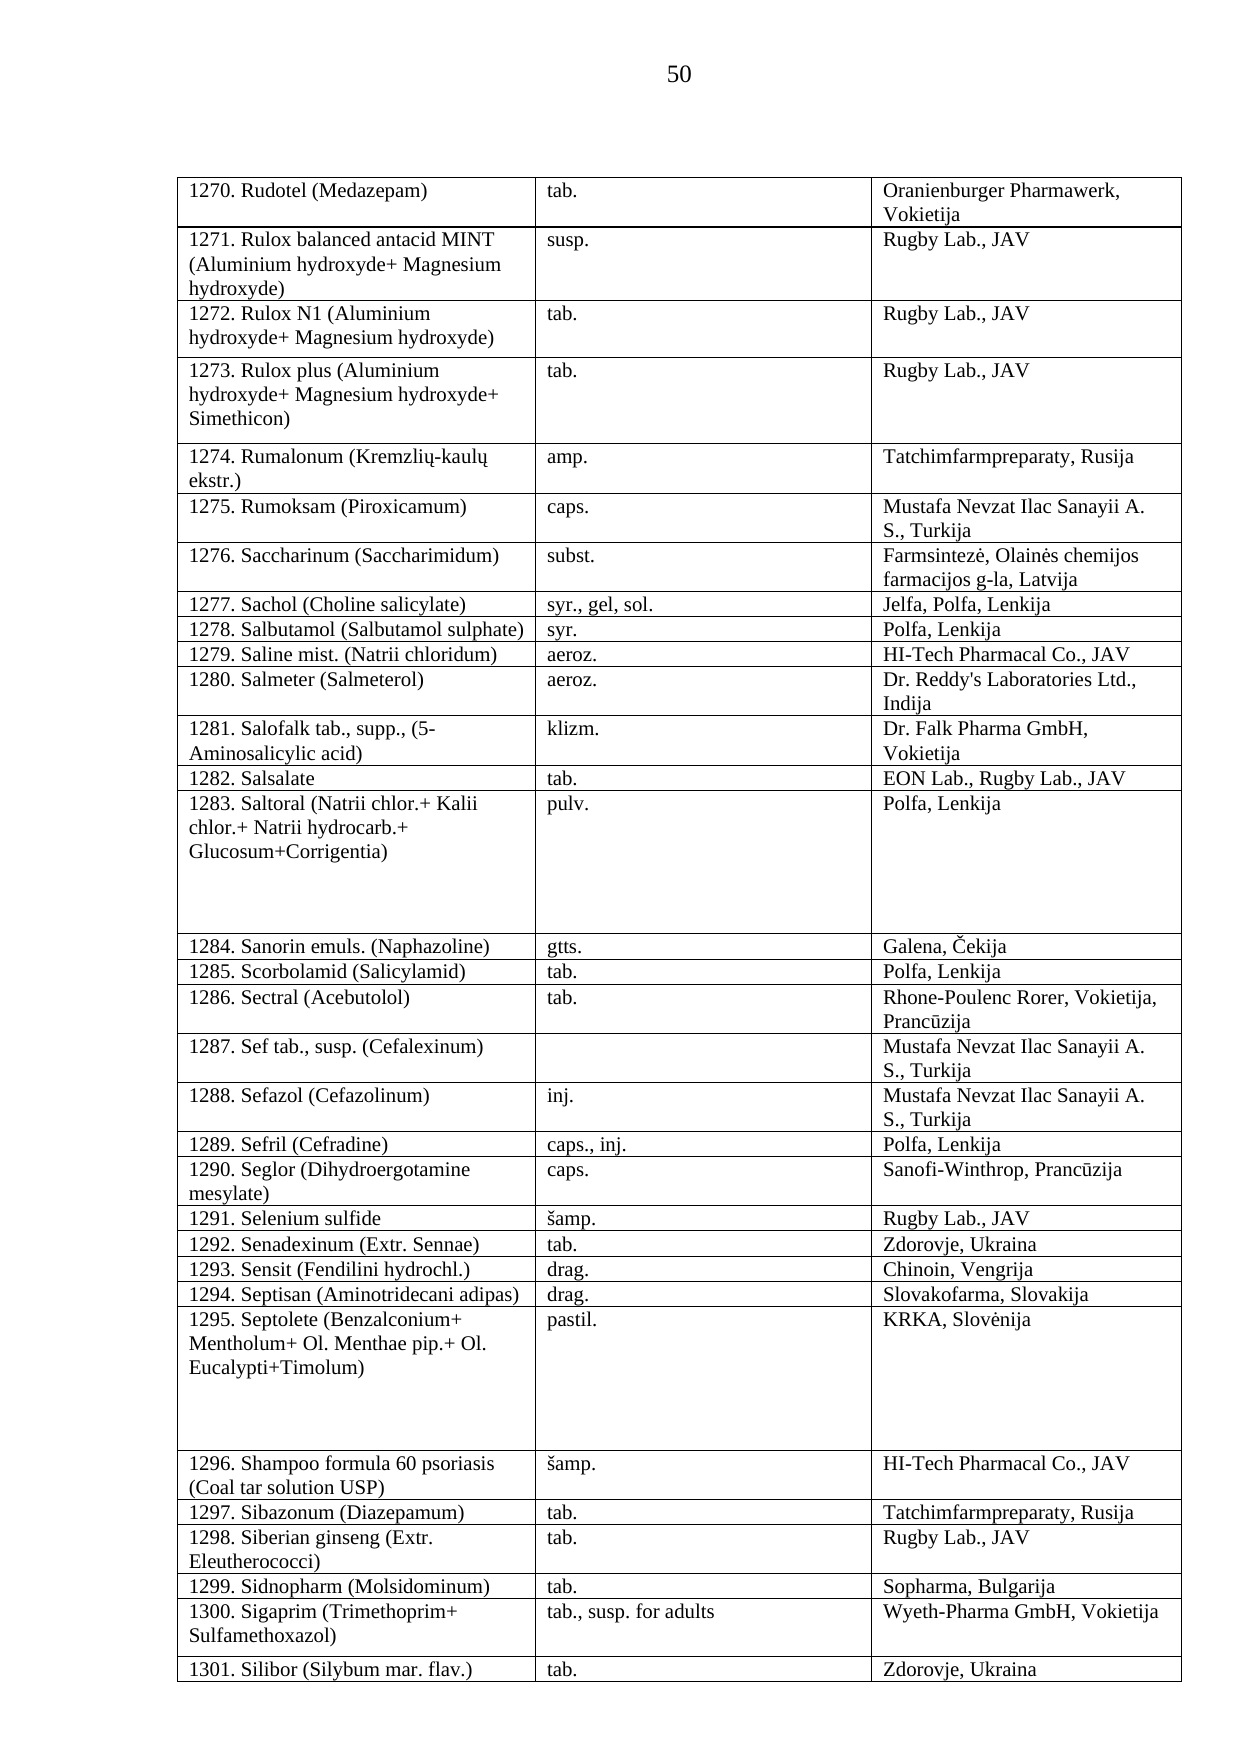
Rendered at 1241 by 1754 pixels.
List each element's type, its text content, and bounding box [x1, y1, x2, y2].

table_cell Oranienburger Pharmawerk, Vokietija [872, 178, 1181, 226]
table_cell syr. [536, 617, 871, 641]
table_cell 1291. Selenium sulfide [178, 1206, 535, 1230]
table_cell 1277. Sachol (Choline salicylate) [178, 592, 535, 616]
table_cell Wyeth-Pharma GmbH, Vokietija [872, 1599, 1181, 1656]
table_cell tab. [536, 178, 871, 226]
table_cell Polfa, Lenkija [872, 1132, 1181, 1156]
table_cell tab. [536, 1574, 871, 1598]
table_cell tab. [536, 1525, 871, 1573]
table_cell 1285. Scorbolamid (Salicylamid) [178, 960, 535, 983]
table_cell 1297. Sibazonum (Diazepamum) [178, 1500, 535, 1524]
table_cell 1281. Salofalk tab., supp., (5-Aminosalicylic acid) [178, 716, 535, 764]
table_cell 1296. Shampoo formula 60 psoriasis (Coal tar solution USP) [178, 1451, 535, 1499]
table_cell Rugby Lab., JAV [872, 358, 1181, 443]
table_cell gtts. [536, 934, 871, 958]
table_cell tab. [536, 960, 871, 983]
table_cell Mustafa Nevzat Ilac Sanayii A. S., Turkija [872, 494, 1181, 542]
table_cell Chinoin, Vengrija [872, 1257, 1181, 1281]
table_cell 1292. Senadexinum (Extr. Sennae) [178, 1231, 535, 1256]
table_cell Polfa, Lenkija [872, 791, 1181, 933]
table_cell subst. [536, 543, 871, 591]
table_cell Dr. Reddy's Laboratories Ltd., Indija [872, 667, 1181, 715]
table_cell 1288. Sefazol (Cefazolinum) [178, 1083, 535, 1131]
table_cell 1276. Saccharinum (Saccharimidum) [178, 543, 535, 591]
table_cell Farmsintezė, Olainės chemijos farmacijos g-la, Latvija [872, 543, 1181, 591]
table_cell 1290. Seglor (Dihydroergotamine mesylate) [178, 1157, 535, 1205]
table_cell 1298. Siberian ginseng (Extr. Eleutherococci) [178, 1525, 535, 1573]
table_cell 1289. Sefril (Cefradine) [178, 1132, 535, 1156]
table_cell tab. [536, 301, 871, 357]
table_cell Sopharma, Bulgarija [872, 1574, 1181, 1598]
table_cell pulv. [536, 791, 871, 933]
table_cell 1295. Septolete (Benzalconium+ Mentholum+ Ol. Menthae pip.+ Ol. Eucalypti+Timolum) [178, 1307, 535, 1449]
table_cell KRKA, Slovėnija [872, 1307, 1181, 1449]
table_cell syr., gel, sol. [536, 592, 871, 616]
table_cell amp. [536, 444, 871, 492]
table_cell Rugby Lab., JAV [872, 1525, 1181, 1573]
table_cell tab. [536, 358, 871, 443]
table_cell Polfa, Lenkija [872, 617, 1181, 641]
table_cell Mustafa Nevzat Ilac Sanayii A. S., Turkija [872, 1034, 1181, 1082]
table_cell 1283. Saltoral (Natrii chlor.+ Kalii chlor.+ Natrii hydrocarb.+ Glucosum+Corrigentia) [178, 791, 535, 933]
table_cell 1284. Sanorin emuls. (Naphazoline) [178, 934, 535, 958]
table_cell šamp. [536, 1451, 871, 1499]
table_cell Tatchimfarmpreparaty, Rusija [872, 1500, 1181, 1524]
table_cell 1278. Salbutamol (Salbutamol sulphate) [178, 617, 535, 641]
table_cell Mustafa Nevzat Ilac Sanayii A. S., Turkija [872, 1083, 1181, 1131]
table_cell tab. [536, 1500, 871, 1524]
table_cell pastil. [536, 1307, 871, 1449]
table_cell Rugby Lab., JAV [872, 301, 1181, 357]
table_cell 1294. Septisan (Aminotridecani adipas) [178, 1282, 535, 1306]
table_cell tab., susp. for adults [536, 1599, 871, 1656]
table_cell Zdorovje, Ukraina [872, 1231, 1181, 1256]
table_cell HI-Tech Pharmacal Co., JAV [872, 1451, 1181, 1499]
table_cell 1301. Silibor (Silybum mar. flav.) [178, 1657, 535, 1681]
table_cell 1272. Rulox N1 (Aluminium hydroxyde+ Magnesium hydroxyde) [178, 301, 535, 357]
table_cell drag. [536, 1282, 871, 1306]
table_cell 1273. Rulox plus (Aluminium hydroxyde+ Magnesium hydroxyde+ Simethicon) [178, 358, 535, 443]
table_cell 1293. Sensit (Fendilini hydrochl.) [178, 1257, 535, 1281]
table_cell Galena, Čekija [872, 934, 1181, 958]
table_cell Slovakofarma, Slovakija [872, 1282, 1181, 1306]
table_cell aeroz. [536, 667, 871, 715]
table_cell Tatchimfarmpreparaty, Rusija [872, 444, 1181, 492]
table_cell Sanofi-Winthrop, Prancūzija [872, 1157, 1181, 1205]
table_cell tab. [536, 1231, 871, 1256]
table_cell 1279. Saline mist. (Natrii chloridum) [178, 642, 535, 666]
table_cell Polfa, Lenkija [872, 960, 1181, 983]
table_cell tab. [536, 766, 871, 789]
table_cell Rugby Lab., JAV [872, 1206, 1181, 1230]
table_cell [536, 1034, 871, 1082]
table_cell 1270. Rudotel (Medazepam) [178, 178, 535, 226]
table_cell aeroz. [536, 642, 871, 666]
table_cell 1271. Rulox balanced antacid MINT (Aluminium hydroxyde+ Magnesium hydroxyde) [178, 228, 535, 299]
table_cell Jelfa, Polfa, Lenkija [872, 592, 1181, 616]
table_cell tab. [536, 985, 871, 1033]
table_cell 1286. Sectral (Acebutolol) [178, 985, 535, 1033]
table_cell 1282. Salsalate [178, 766, 535, 789]
table_cell 1275. Rumoksam (Piroxicamum) [178, 494, 535, 542]
table_cell Dr. Falk Pharma GmbH, Vokietija [872, 716, 1181, 764]
table_cell šamp. [536, 1206, 871, 1230]
table_cell EON Lab., Rugby Lab., JAV [872, 766, 1181, 789]
table_cell inj. [536, 1083, 871, 1131]
table_cell caps. [536, 494, 871, 542]
table_cell 1280. Salmeter (Salmeterol) [178, 667, 535, 715]
table_cell Rhone-Poulenc Rorer, Vokietija, Prancūzija [872, 985, 1181, 1033]
table_cell susp. [536, 228, 871, 299]
table_cell klizm. [536, 716, 871, 764]
table_cell tab. [536, 1657, 871, 1681]
table_cell HI-Tech Pharmacal Co., JAV [872, 642, 1181, 666]
table_cell drag. [536, 1257, 871, 1281]
table_cell 1299. Sidnopharm (Molsidominum) [178, 1574, 535, 1598]
table_cell 1287. Sef tab., susp. (Cefalexinum) [178, 1034, 535, 1082]
table_cell caps., inj. [536, 1132, 871, 1156]
table_cell 1274. Rumalonum (Kremzlių-kaulų ekstr.) [178, 444, 535, 492]
table_cell 1300. Sigaprim (Trimethoprim+ Sulfamethoxazol) [178, 1599, 535, 1656]
table_cell Zdorovje, Ukraina [872, 1657, 1181, 1681]
table_cell Rugby Lab., JAV [872, 228, 1181, 299]
table_cell caps. [536, 1157, 871, 1205]
